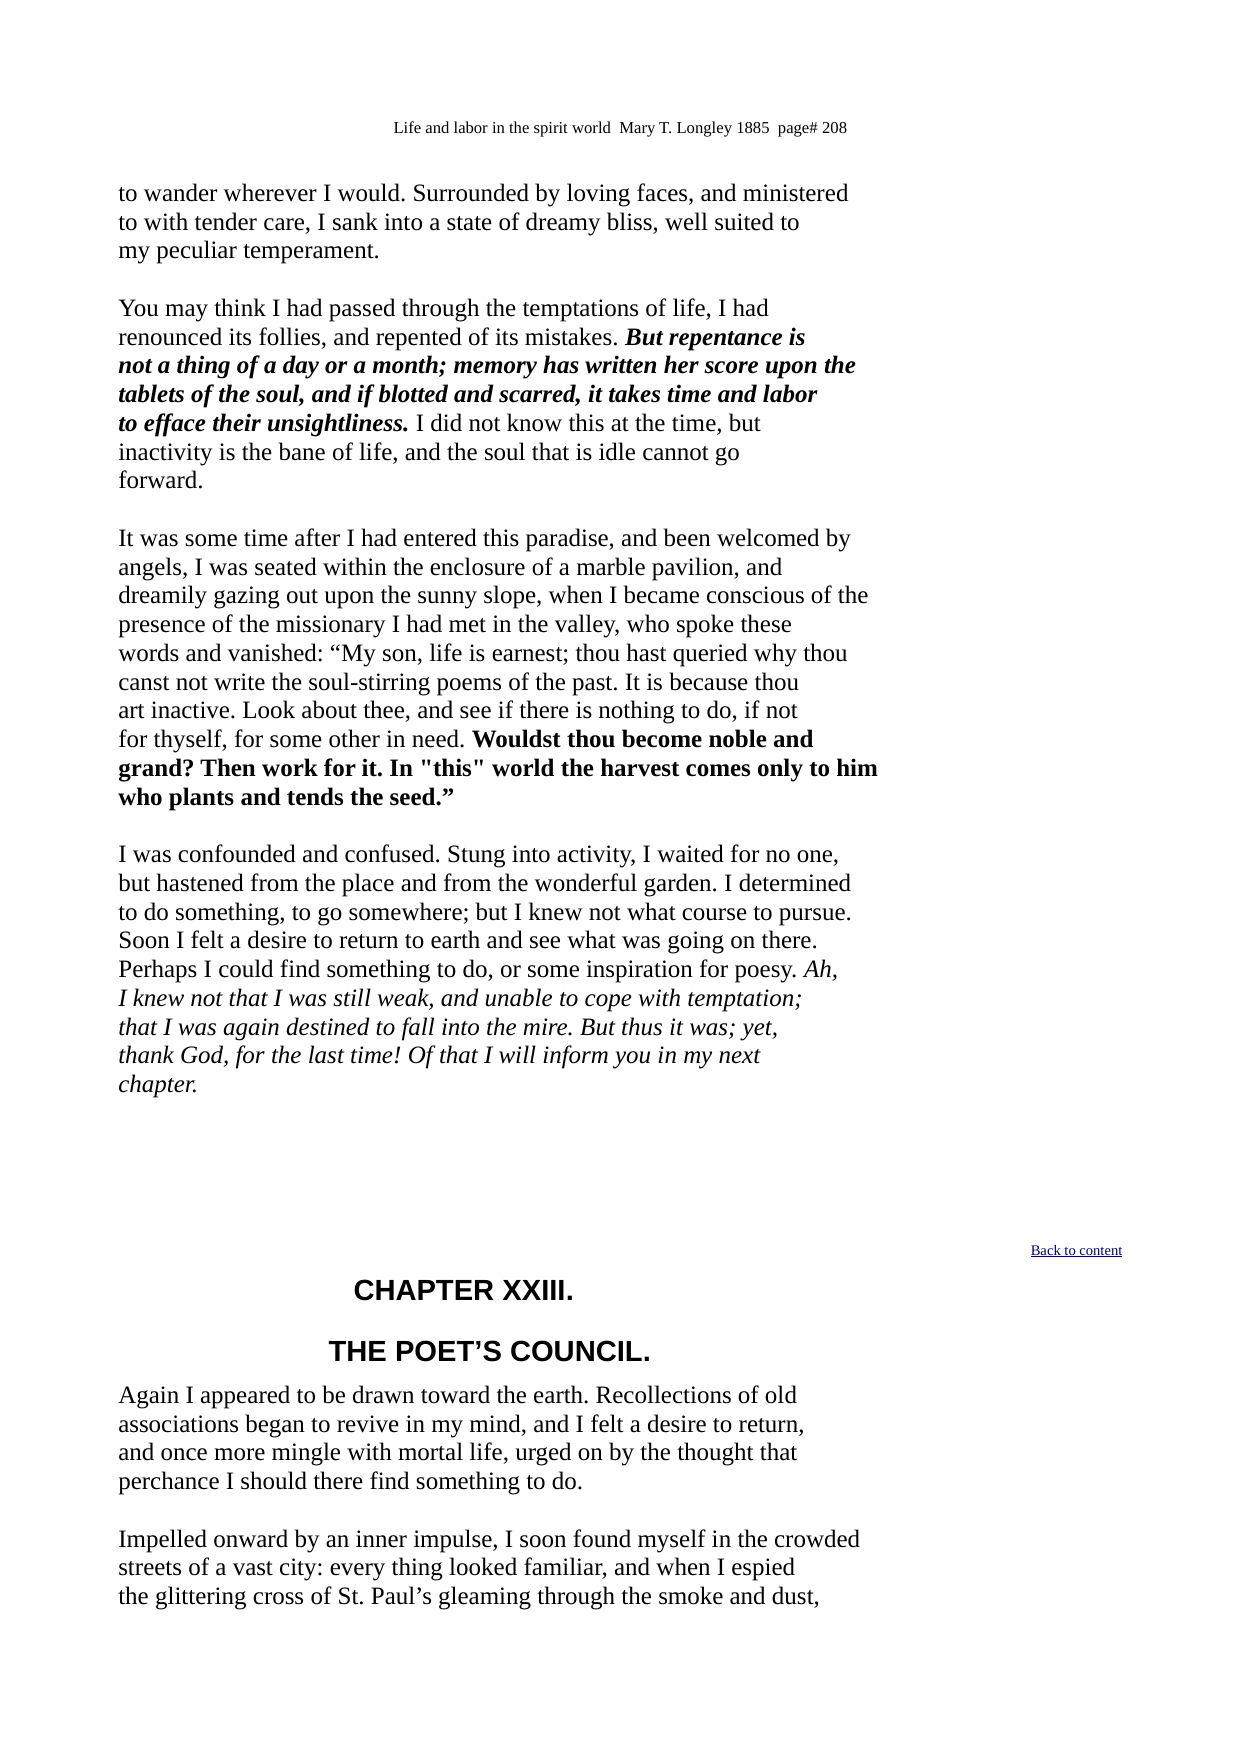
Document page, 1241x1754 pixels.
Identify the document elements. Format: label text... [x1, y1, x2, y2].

text canst not write the soul-stirring poems of the past. It is because thou [118, 667, 1122, 696]
text to do something, to go somewhere; but I knew not what course to pursue. [118, 897, 1122, 926]
text the glittering cross of St. Paul’s gleaming through the smoke and dust, [118, 1581, 1122, 1610]
text I knew not that I was still weak, and unable to cope with temptation; [118, 983, 1122, 1012]
text associations began to revive in my mind, and I felt a desire to return, [118, 1409, 1122, 1437]
text to with tender care, I sank into a state of dreamy bliss, well suited to [118, 207, 1122, 236]
text forward. [118, 466, 1122, 494]
subtitle THE POET’S COUNCIL. [118, 1334, 1122, 1367]
text angels, I was seated within the enclosure of a marble pavilion, and [118, 552, 1122, 581]
text for thyself, for some other in need. Wouldst thou become noble and [118, 724, 1122, 753]
text to efface their unsightliness. I did not know this at the time, but [118, 408, 1122, 437]
text grand? Then work for it. In "this" world the harvest comes only to him [118, 753, 1122, 782]
text my peculiar temperament. [118, 236, 1122, 264]
text Soon I felt a desire to return to earth and see what was going on there. [118, 926, 1122, 954]
text perchance I should there find something to do. [118, 1466, 1122, 1495]
text tablets of the soul, and if blotted and scarred, it takes time and labor [118, 379, 1122, 408]
text words and vanished: “My son, life is earnest; thou hast queried why thou [118, 638, 1122, 667]
text inactivity is the bane of life, and the soul that is idle cannot go [118, 437, 1122, 466]
text I was confounded and confused. Stung into activity, I waited for no one, [118, 839, 1122, 868]
text not a thing of a day or a month; memory has written her score upon the [118, 351, 1122, 379]
text renounced its follies, and repented of its mistakes. But repentance is [118, 322, 1122, 351]
text You may think I had passed through the temptations of life, I had [118, 293, 1122, 322]
text and once more mingle with mortal life, urged on by the thought that [118, 1437, 1122, 1466]
text thank God, for the last time! Of that I will inform you in my next [118, 1041, 1122, 1069]
text Perhaps I could find something to do, or some inspiration for poesy. Ah, [118, 954, 1122, 983]
subtitle CHAPTER XXIII. [118, 1273, 1122, 1307]
text dreamily gazing out upon the sunny slope, when I became conscious of the [118, 581, 1122, 609]
text art inactive. Look about thee, and see if there is nothing to do, if not [118, 696, 1122, 724]
text It was some time after I had entered this paradise, and been welcomed by [118, 523, 1122, 552]
text streets of a vast city: every thing looked familiar, and when I espied [118, 1552, 1122, 1581]
text presence of the missionary I had met in the valley, who spoke these [118, 609, 1122, 638]
text Back to content [118, 1242, 1122, 1259]
text to wander wherever I would. Surrounded by loving faces, and ministered [118, 178, 1122, 207]
text that I was again destined to fall into the mire. But thus it was; yet, [118, 1012, 1122, 1041]
text but hastened from the place and from the wonderful garden. I determined [118, 868, 1122, 897]
text Again I appeared to be drawn toward the earth. Recollections of old [118, 1380, 1122, 1409]
text Impelled onward by an inner impulse, I soon found myself in the crowded [118, 1524, 1122, 1552]
text who plants and tends the seed.” [118, 782, 1122, 811]
text chapter. [118, 1069, 1122, 1098]
